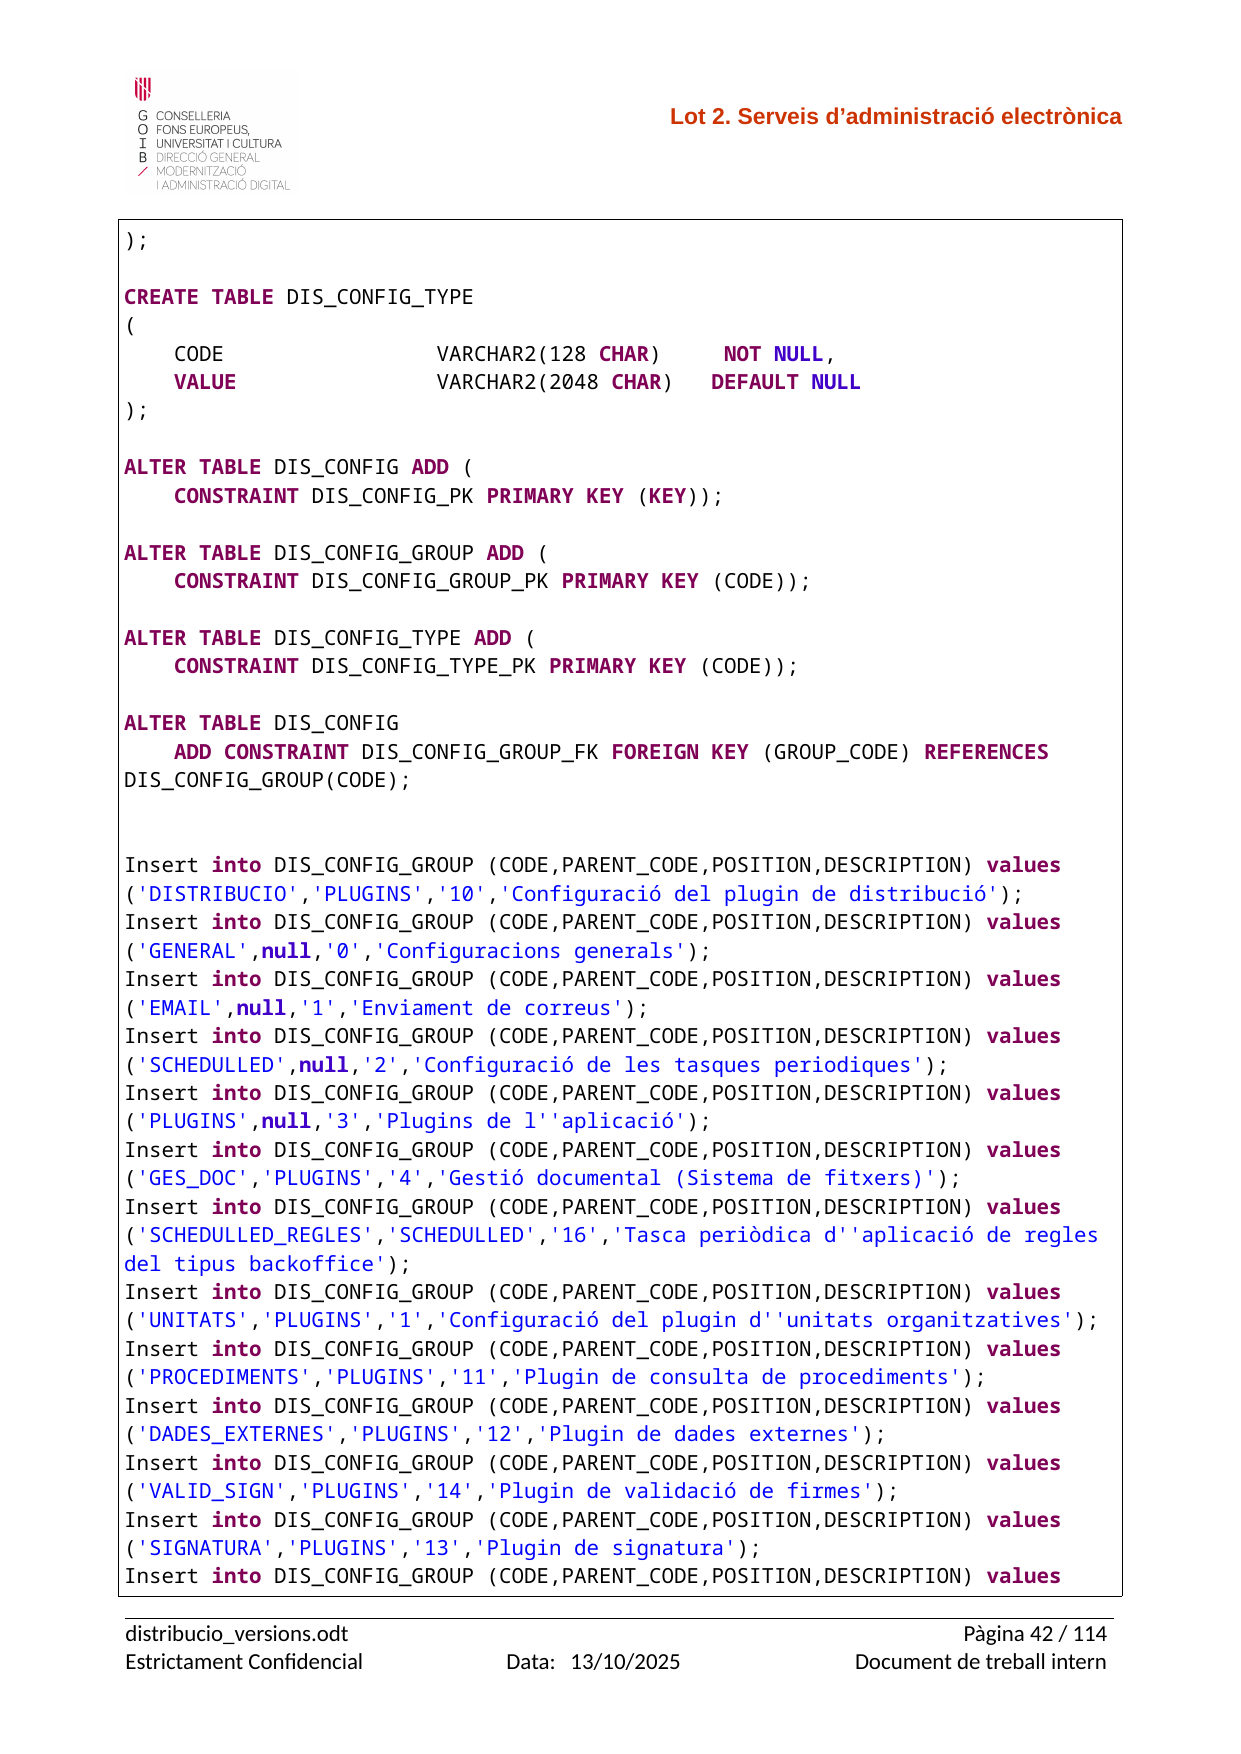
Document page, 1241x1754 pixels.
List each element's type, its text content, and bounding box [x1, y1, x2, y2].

picture [126, 70, 299, 197]
table_header ); CREATE TABLE DIS_CONFIG_TYPE ( CODE VARCHAR2(128 CHAR) NOT NULL, VALUE VARCHAR2(2048 CHAR) DEFAULT NULL ); ALTER TABLE DIS_CONFIG ADD ( CONSTRAINT DIS_CONFIG_PK PRIMARY KEY (KEY)); ALTER TABLE DIS_CONFIG_GROUP ADD ( CONSTRAINT DIS_CONFIG_GROUP_PK PRIMARY KEY (CODE)); ALTER TABLE DIS_CONFIG_TYPE ADD ( CONSTRAINT DIS_CONFIG_TYPE_PK PRIMARY KEY (CODE)); ALTER TABLE DIS_CONFIG ADD CONSTRAINT DIS_CONFIG_GROUP_FK FOREIGN KEY (GROUP_CODE) REFERENCES DIS_CONFIG_GROUP(CODE); Insert into DIS_CONFIG_GROUP (CODE,PARENT_CODE,POSITION,DESCRIPTION) values ('DISTRIBUCIO','PLUGINS','10','Configuració del plugin de distribució'); Insert into DIS_CONFIG_GROUP (CODE,PARENT_CODE,POSITION,DESCRIPTION) values ('GENERAL',null,'0','Configuracions generals'); Insert into DIS_CONFIG_GROUP (CODE,PARENT_CODE,POSITION,DESCRIPTION) values ('EMAIL',null,'1','Enviament de correus'); Insert into DIS_CONFIG_GROUP (CODE,PARENT_CODE,POSITION,DESCRIPTION) values ('SCHEDULLED',null,'2','Configuració de les tasques periodiques'); Insert into DIS_CONFIG_GROUP (CODE,PARENT_CODE,POSITION,DESCRIPTION) values ('PLUGINS',null,'3','Plugins de l''aplicació'); Insert into DIS_CONFIG_GROUP (CODE,PARENT_CODE,POSITION,DESCRIPTION) values ('GES_DOC','PLUGINS','4','Gestió documental (Sistema de fitxers)'); Insert into DIS_CONFIG_GROUP (CODE,PARENT_CODE,POSITION,DESCRIPTION) values ('SCHEDULLED_REGLES','SCHEDULLED','16','Tasca periòdica d''aplicació de regles del tipus backoffice'); Insert into DIS_CONFIG_GROUP (CODE,PARENT_CODE,POSITION,DESCRIPTION) values ('UNITATS','PLUGINS','1','Configuració del plugin d''unitats organitzatives'); Insert into DIS_CONFIG_GROUP (CODE,PARENT_CODE,POSITION,DESCRIPTION) values ('PROCEDIMENTS','PLUGINS','11','Plugin de consulta de procediments'); Insert into DIS_CONFIG_GROUP (CODE,PARENT_CODE,POSITION,DESCRIPTION) values ('DADES_EXTERNES','PLUGINS','12','Plugin de dades externes'); Insert into DIS_CONFIG_GROUP (CODE,PARENT_CODE,POSITION,DESCRIPTION) values ('VALID_SIGN','PLUGINS','14','Plugin de validació de firmes'); Insert into DIS_CONFIG_GROUP (CODE,PARENT_CODE,POSITION,DESCRIPTION) values ('SIGNATURA','PLUGINS','13','Plugin de signatura'); Insert into DIS_CONFIG_GROUP (CODE,PARENT_CODE,POSITION,DESCRIPTION) values [119, 220, 1122, 1596]
